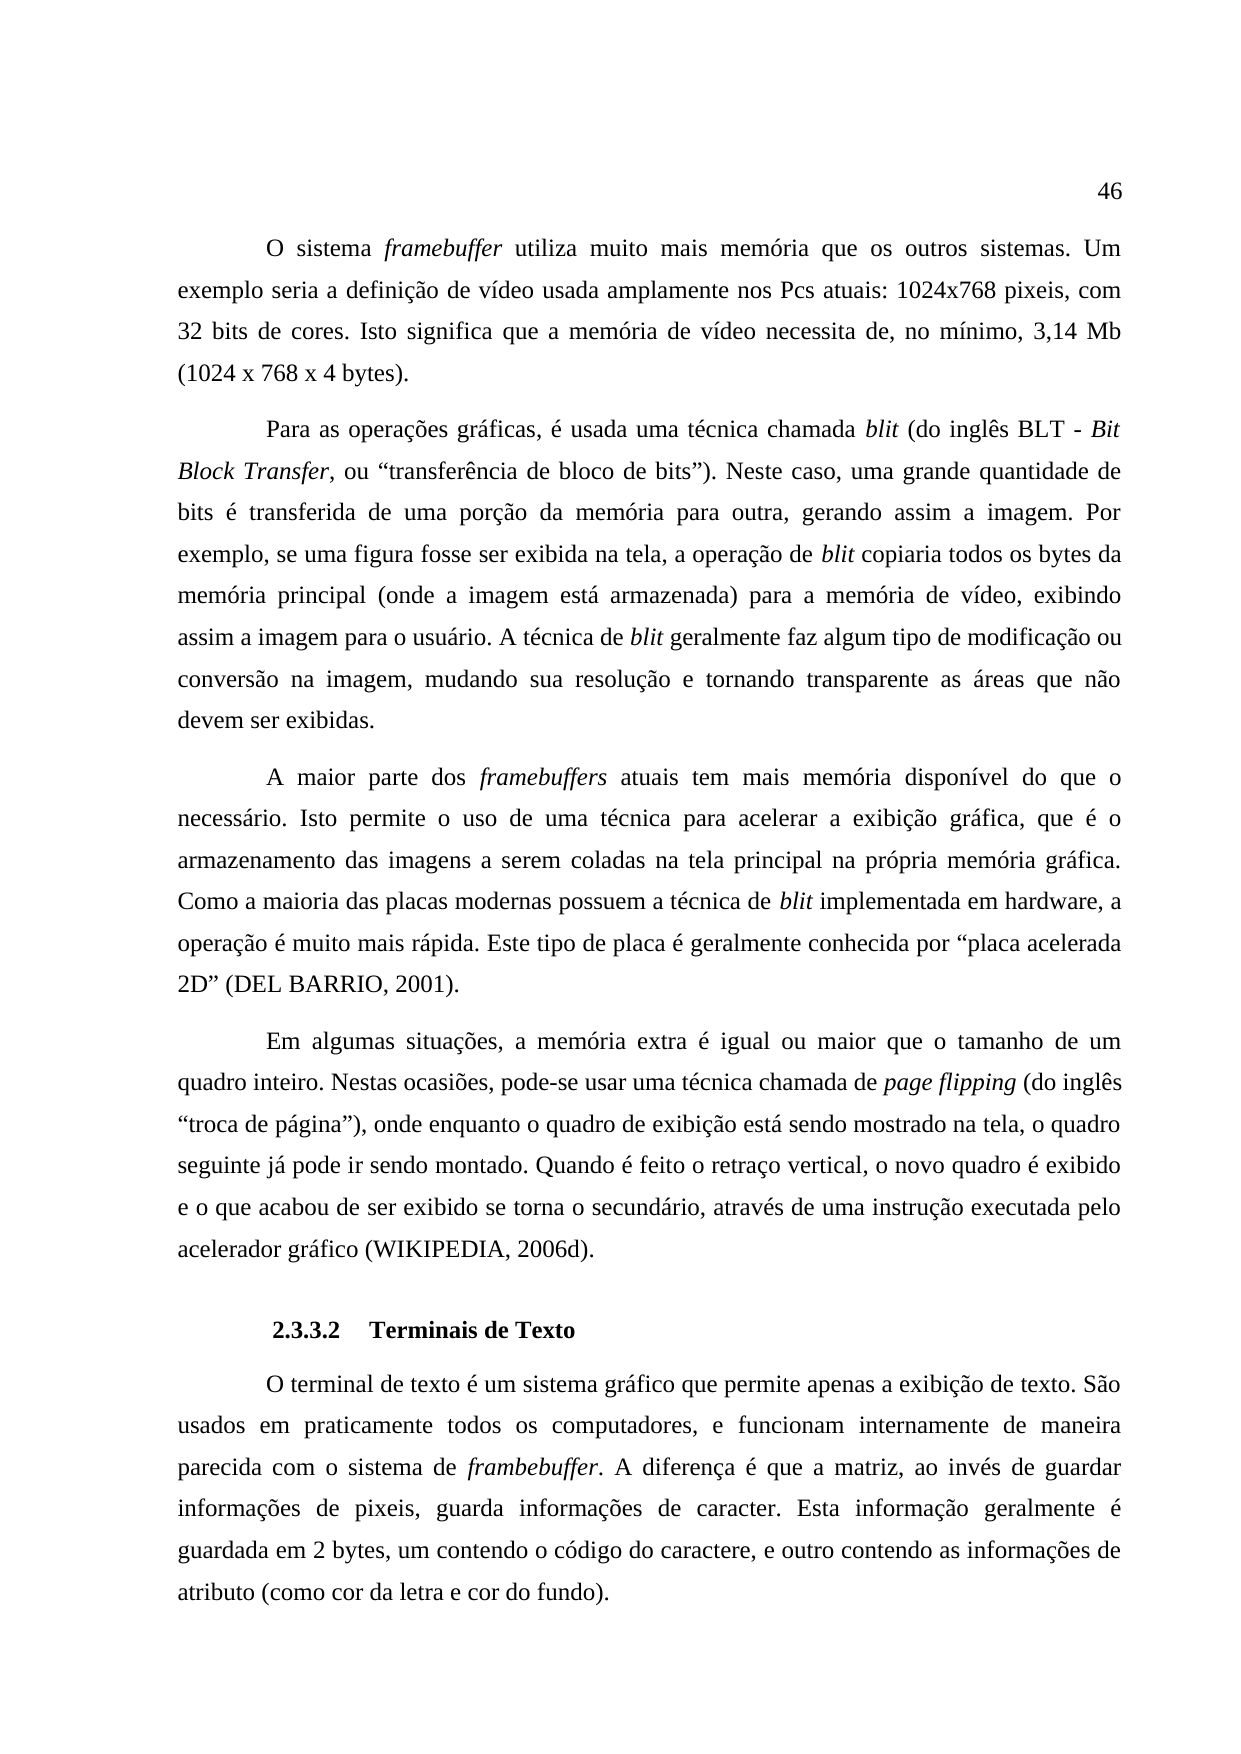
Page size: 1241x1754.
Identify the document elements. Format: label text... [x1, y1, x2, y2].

text Em algumas situações, a memória extra é igual ou maior que o tamanho de um quadro inteiro. Nestas ocasiões, pode-se usar uma técnica chamada de page flipping (do inglês “troca de página”), onde enquanto o quadro de exibição está sendo mostrado na tela, o quadro seguinte já pode ir sendo montado. Quando é feito o retraço vertical, o novo quadro é exibido e o que acabou de ser exibido se torna o secundário, através de uma instrução executada pelo acelerador gráfico (WIKIPEDIA, 2006d). [177, 1027, 1122, 1262]
text O sistema framebuffer utiliza muito mais memória que os outros sistemas. Um exemplo seria a definição de vídeo usada amplamente nos Pcs atuais: 1024x768 pixeis, com 32 bits de cores. Isto significa que a memória de vídeo necessita de, no mínimo, 3,14 Mb (1024 x 768 x 4 bytes). [177, 234, 1122, 387]
text Para as operações gráficas, é usada uma técnica chamada blit (do inglês BLT - Bit Block Transfer, ou “transferência de bloco de bits”). Neste caso, uma grande quantidade de bits é transferida de uma porção da memória para outra, gerando assim a imagem. Por exemplo, se uma figura fosse ser exibida na tela, a operação de blit copiaria todos os bytes da memória principal (onde a imagem está armazenada) para a memória de vídeo, exibindo assim a imagem para o usuário. A técnica de blit geralmente faz algum tipo de modificação ou conversão na imagem, mudando sua resolução e tornando transparente as áreas que não devem ser exibidas. [177, 415, 1122, 734]
text O terminal de texto é um sistema gráfico que permite apenas a exibição de texto. São usados em praticamente todos os computadores, e funcionam internamente de maneira parecida com o sistema de frambebuffer. A diferença é que a matriz, ao invés de guardar informações de pixeis, guarda informações de caracter. Esta informação geralmente é guardada em 2 bytes, um contendo o código do caractere, e outro contendo as informações de atributo (como cor da letra e cor do fundo). [177, 1370, 1122, 1605]
text A maior parte dos framebuffers atuais tem mais memória disponível do que o necessário. Isto permite o uso de uma técnica para acelerar a exibição gráfica, que é o armazenamento das imagens a serem coladas na tela principal na própria memória gráfica. Como a maioria das placas modernas possuem a técnica de blit implementada em hardware, a operação é muito mais rápida. Este tipo de placa é geralmente conhecida por “placa acelerada 2D” (DEL BARRIO, 2001). [177, 763, 1122, 998]
subtitle Terminais de Texto [177, 1316, 1122, 1343]
